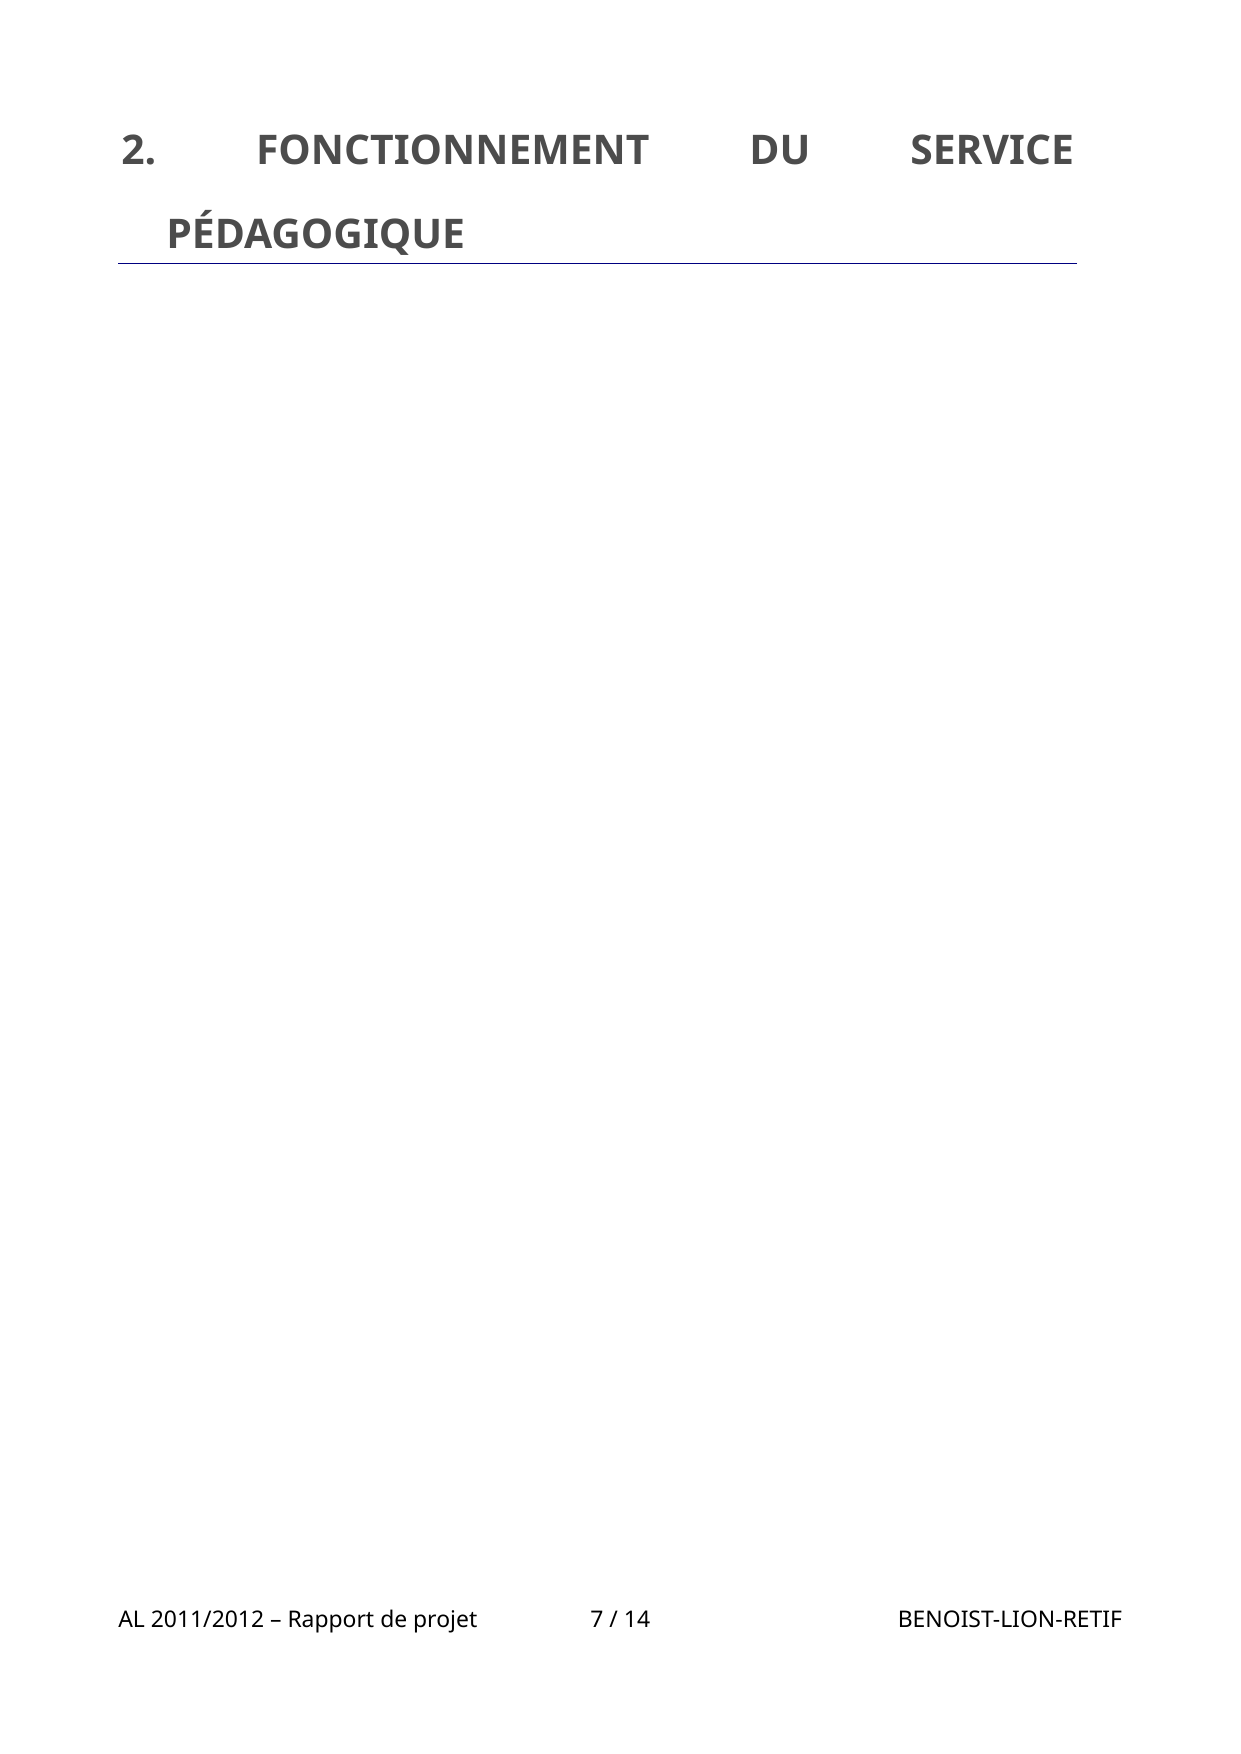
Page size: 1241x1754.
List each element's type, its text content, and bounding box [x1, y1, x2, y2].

subtitle 2. Fonctionnement du service pédagogique [118, 118, 1077, 263]
